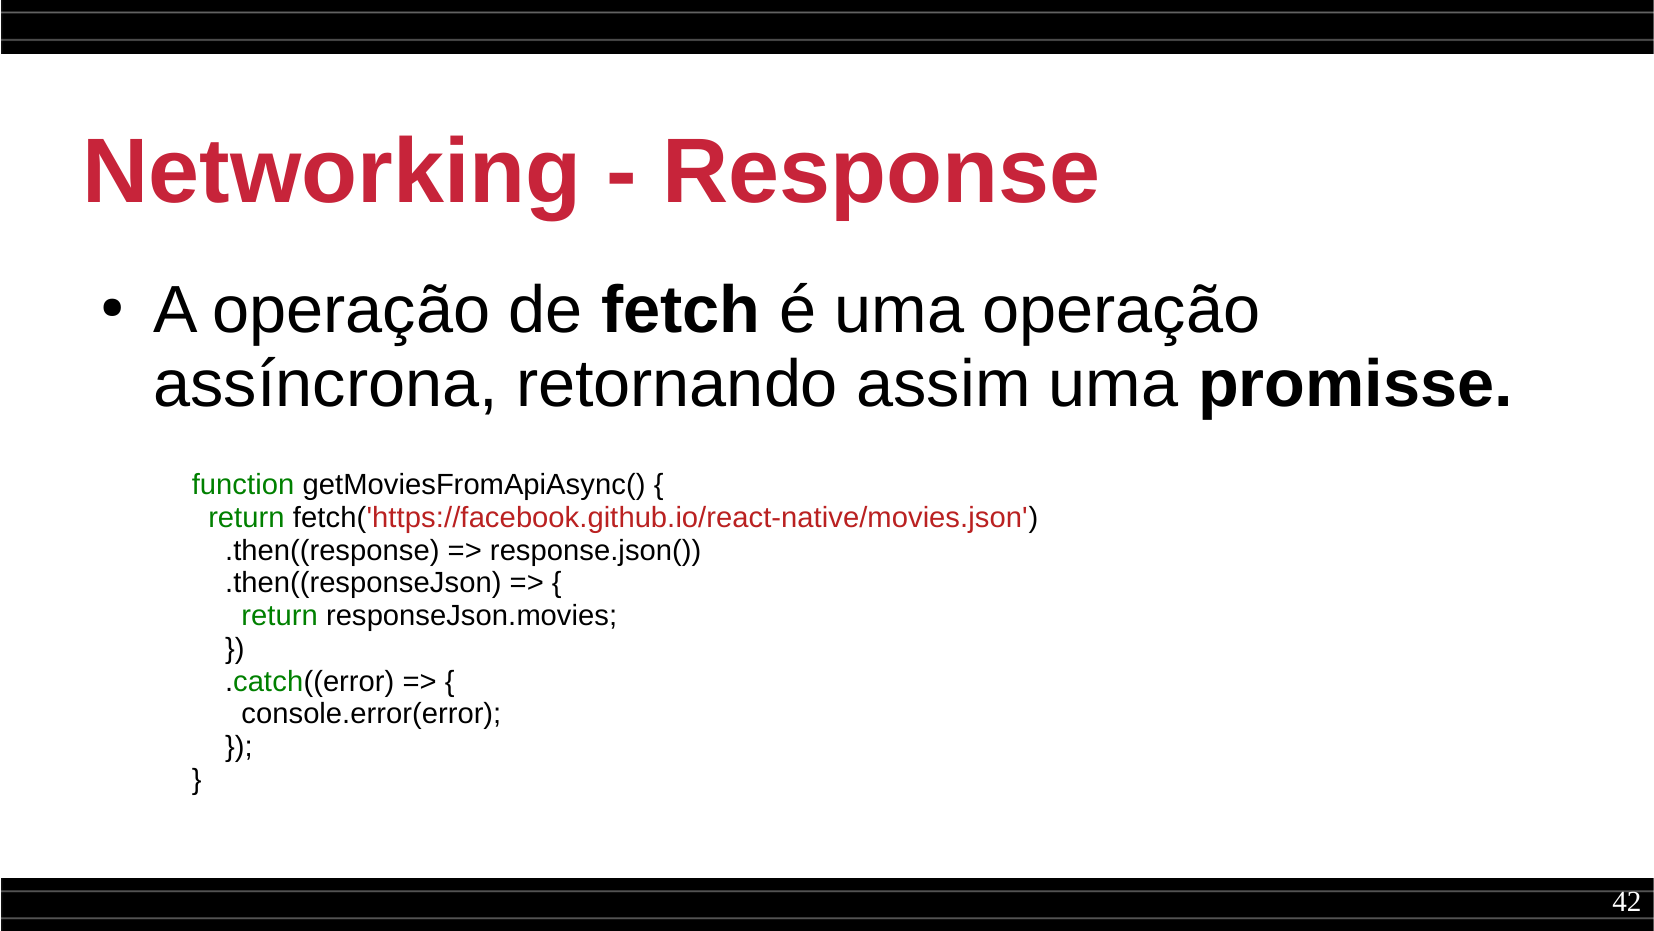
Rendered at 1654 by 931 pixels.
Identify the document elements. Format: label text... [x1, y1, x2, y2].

picture [1, 878, 1654, 931]
text_box function getMoviesFromApiAsync() { return fetch('https://facebook.github.io/react-native/movies.json') .then((response) => response.json()) .then((responseJson) => { return responseJson.movies; }) .catch((error) => { console.error(error); }); } [177, 460, 1111, 804]
list A operação de fetch é uma operação assíncrona, retornando assim uma promisse. [82, 271, 1571, 758]
picture [1, 0, 1654, 54]
title Networking - Response [82, 92, 1571, 249]
